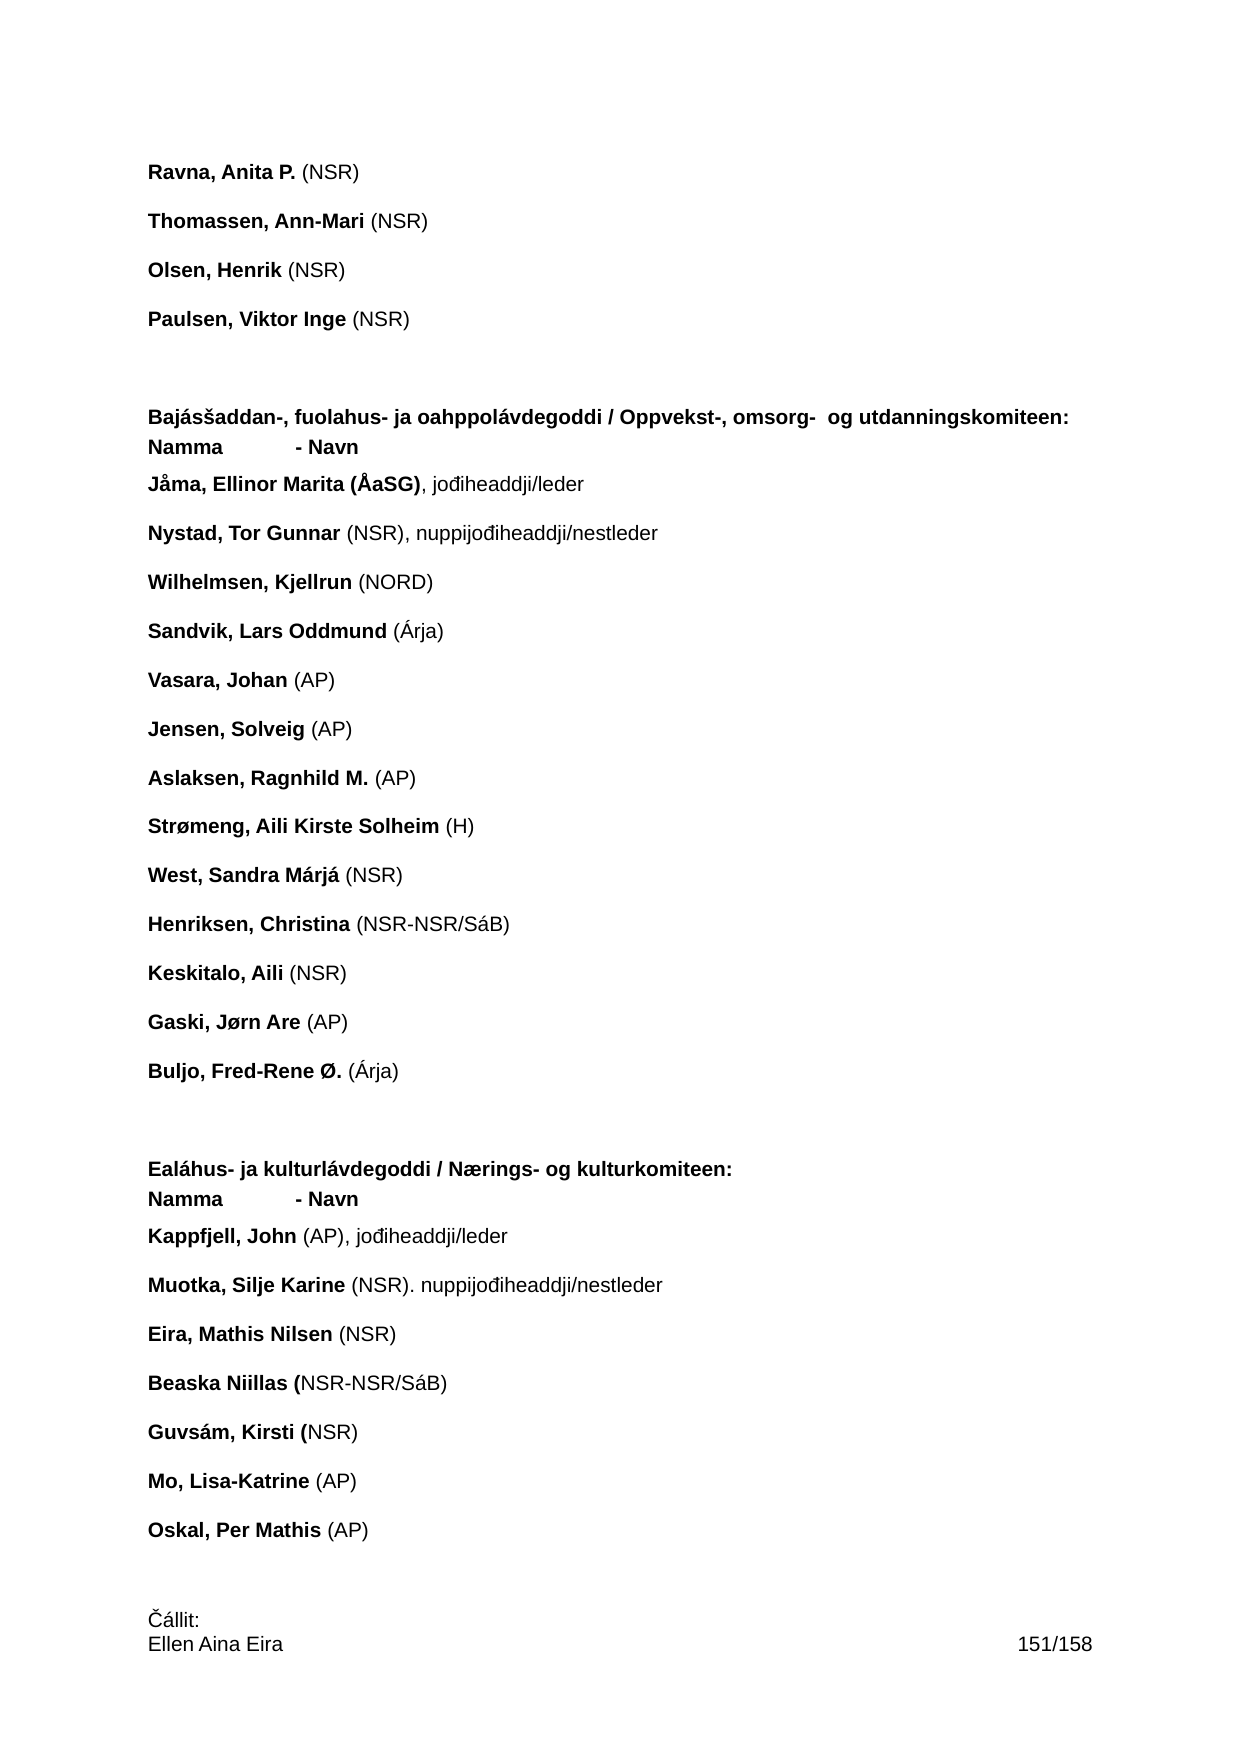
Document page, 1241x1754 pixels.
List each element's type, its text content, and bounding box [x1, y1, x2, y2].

table_header Ravna, Anita P. (NSR) Thomassen, Ann-Mari (NSR) Olsen, Henrik (NSR) Paulsen, Viktor Inge (NSR) Bajásšaddan-, fuolahus- ja oahppolávdegoddi / Oppvekst-, omsorg- og utdanningskomiteen: Namma - Navn Jåma, Ellinor Marita (ÅaSG), jođiheaddji/leder Nystad, Tor Gunnar (NSR), nuppijođiheaddji/nestleder Wilhelmsen, Kjellrun (NORD) Sandvik, Lars Oddmund (Árja) Vasara, Johan (AP) Jensen, Solveig (AP) Aslaksen, Ragnhild M. (AP) Strømeng, Aili Kirste Solheim (H) West, Sandra Márjá (NSR) Henriksen, Christina (NSR-NSR/SáB) Keskitalo, Aili (NSR) Gaski, Jørn Are (AP) Buljo, Fred-Rene Ø. (Árja) Ealáhus- ja kulturlávdegoddi / Nærings- og kulturkomiteen: Namma - Navn Kappfjell, John (AP), jođiheaddji/leder Muotka, Silje Karine (NSR). nuppijođiheaddji/nestleder Eira, Mathis Nilsen (NSR) Beaska Niillas (NSR-NSR/SáB) Guvsám, Kirsti (NSR) Mo, Lisa-Katrine (AP) Oskal, Per Mathis (AP) [136, 148, 1104, 1566]
